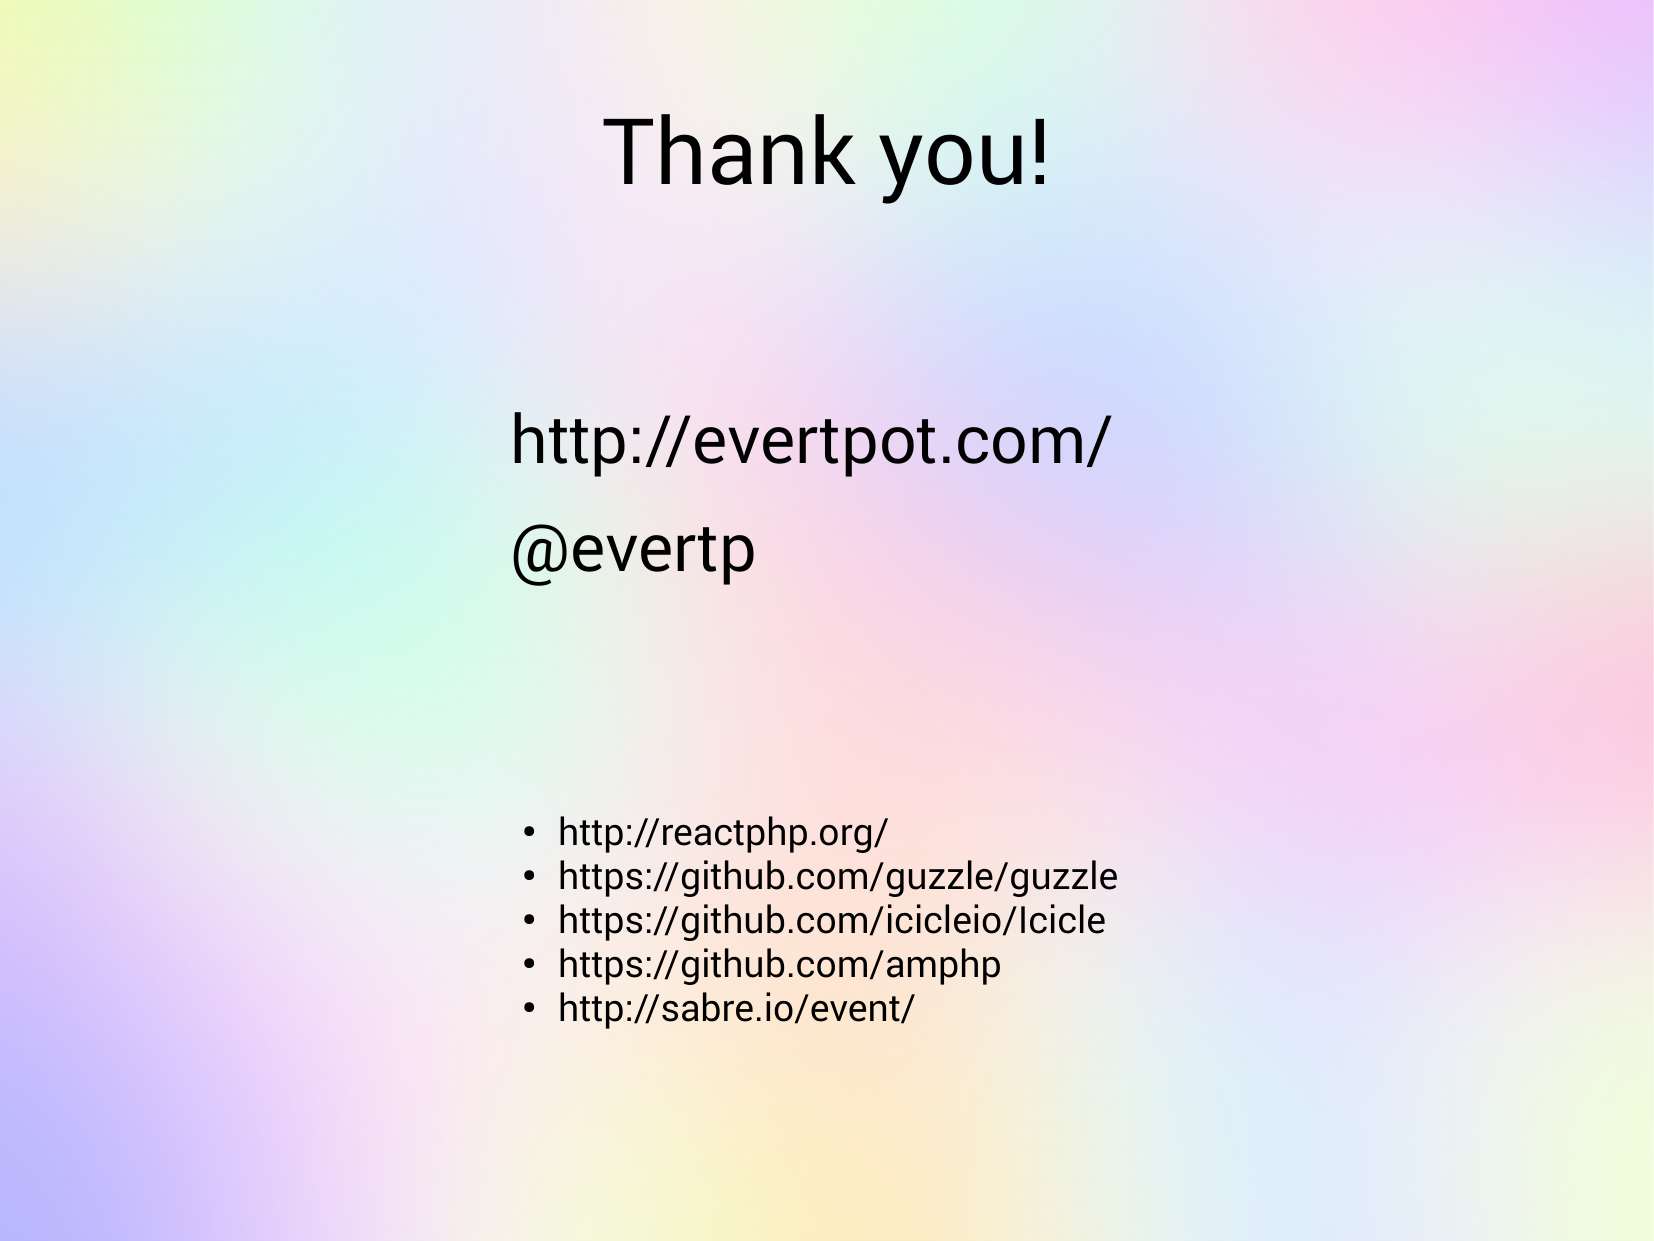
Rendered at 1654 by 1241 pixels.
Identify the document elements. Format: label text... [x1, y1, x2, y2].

title Thank you! [82, 49, 1571, 257]
list http://evertpot.com/ @evertp [510, 401, 1143, 615]
text_box http://reactphp.org/ https://github.com/guzzle/guzzle https://github.com/icicleio/Icicle https://github.com/amphp http://sabre.io/event/ [507, 803, 1146, 1040]
picture [0, 0, 1654, 1241]
